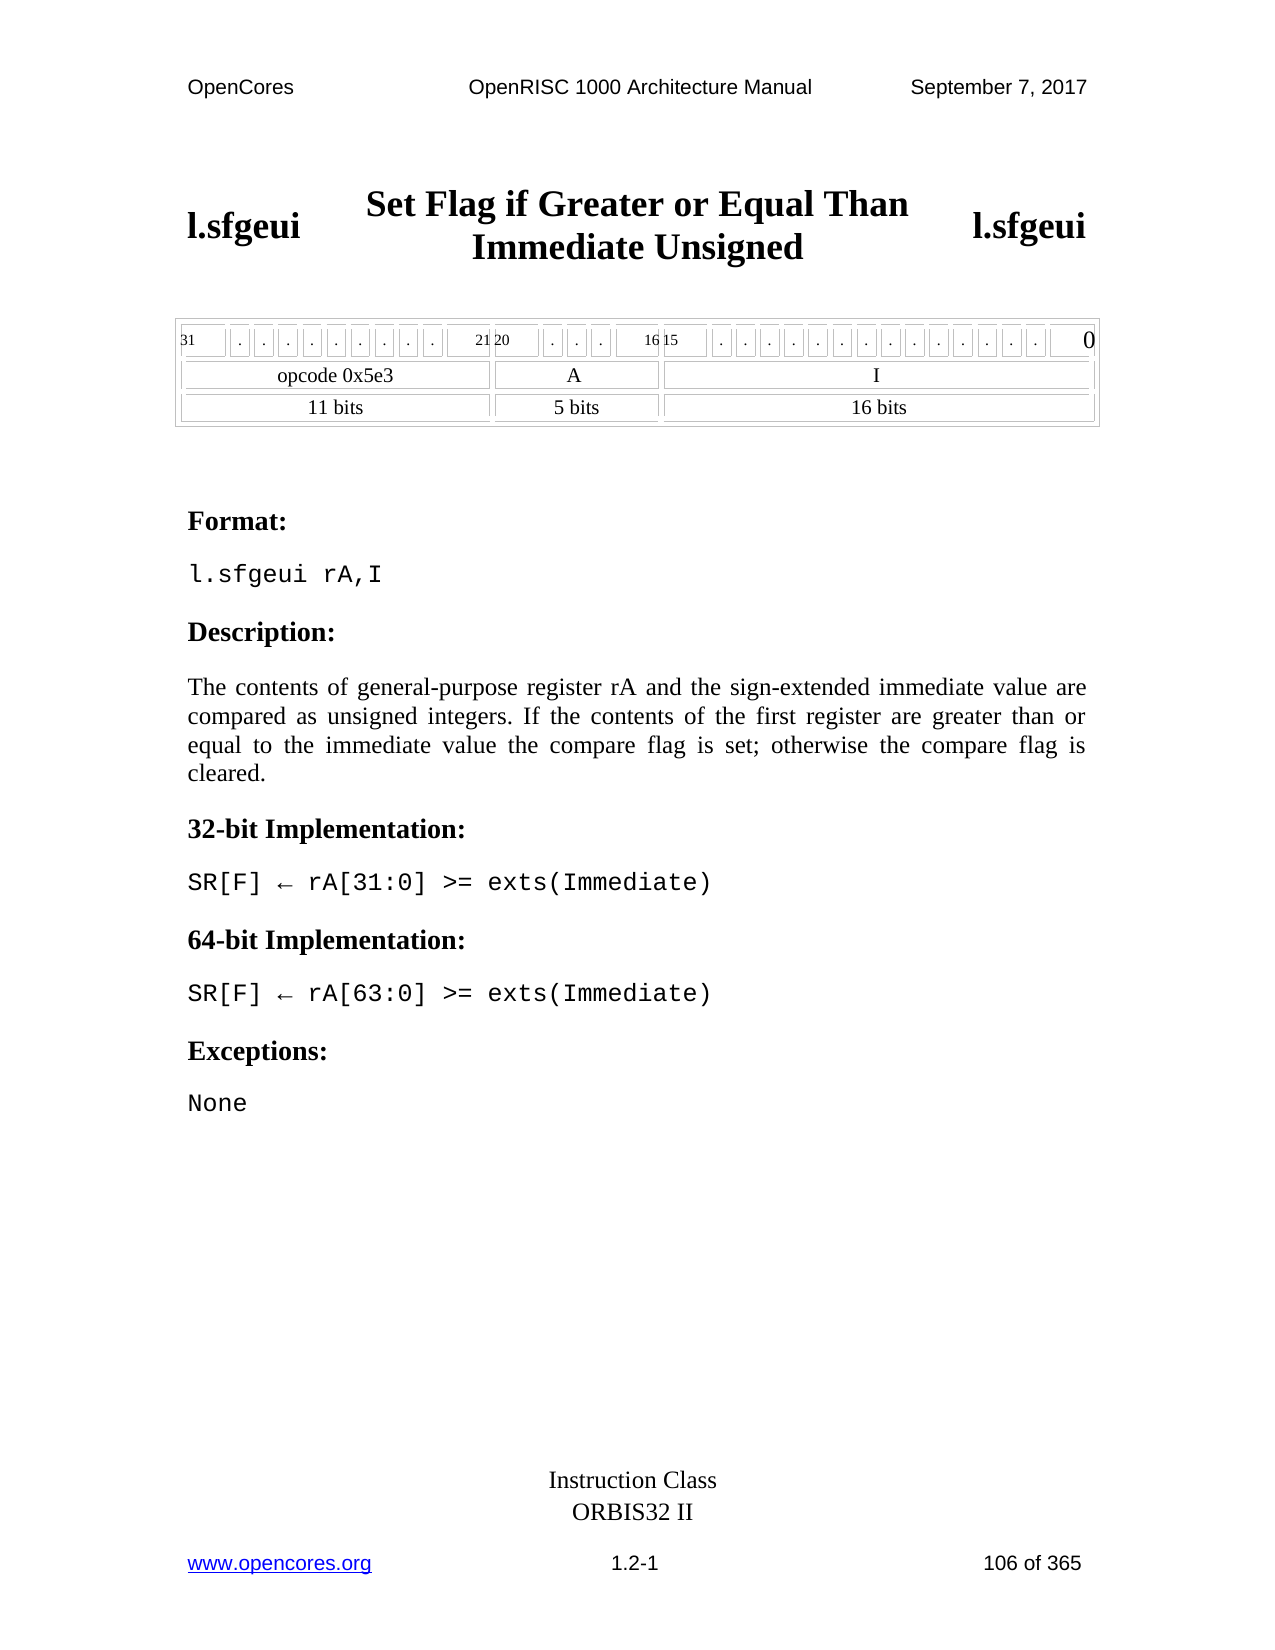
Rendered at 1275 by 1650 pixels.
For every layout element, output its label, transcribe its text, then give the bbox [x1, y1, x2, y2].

text 64-bit Implementation: [187, 923, 1087, 955]
text l.sfgeui rA,I [187, 561, 1087, 590]
text None [187, 1091, 1087, 1119]
text SR[F] ← rA[31:0] >= exts(Immediate) [187, 869, 1087, 898]
text 32-bit Implementation: [187, 812, 1087, 844]
text SR[F] ← rA[63:0] >= exts(Immediate) [187, 980, 1087, 1009]
text Exceptions: [187, 1034, 1087, 1066]
text Format: [187, 504, 1087, 536]
text The contents of general-purpose register rA and the sign-extended immediate value are compared as unsigned integers. If the contents of the first register are greater than or equal to the immediate value the compare flag is set; otherwise the compare flag is cleared. [187, 672, 1087, 787]
text Description: [187, 615, 1087, 647]
